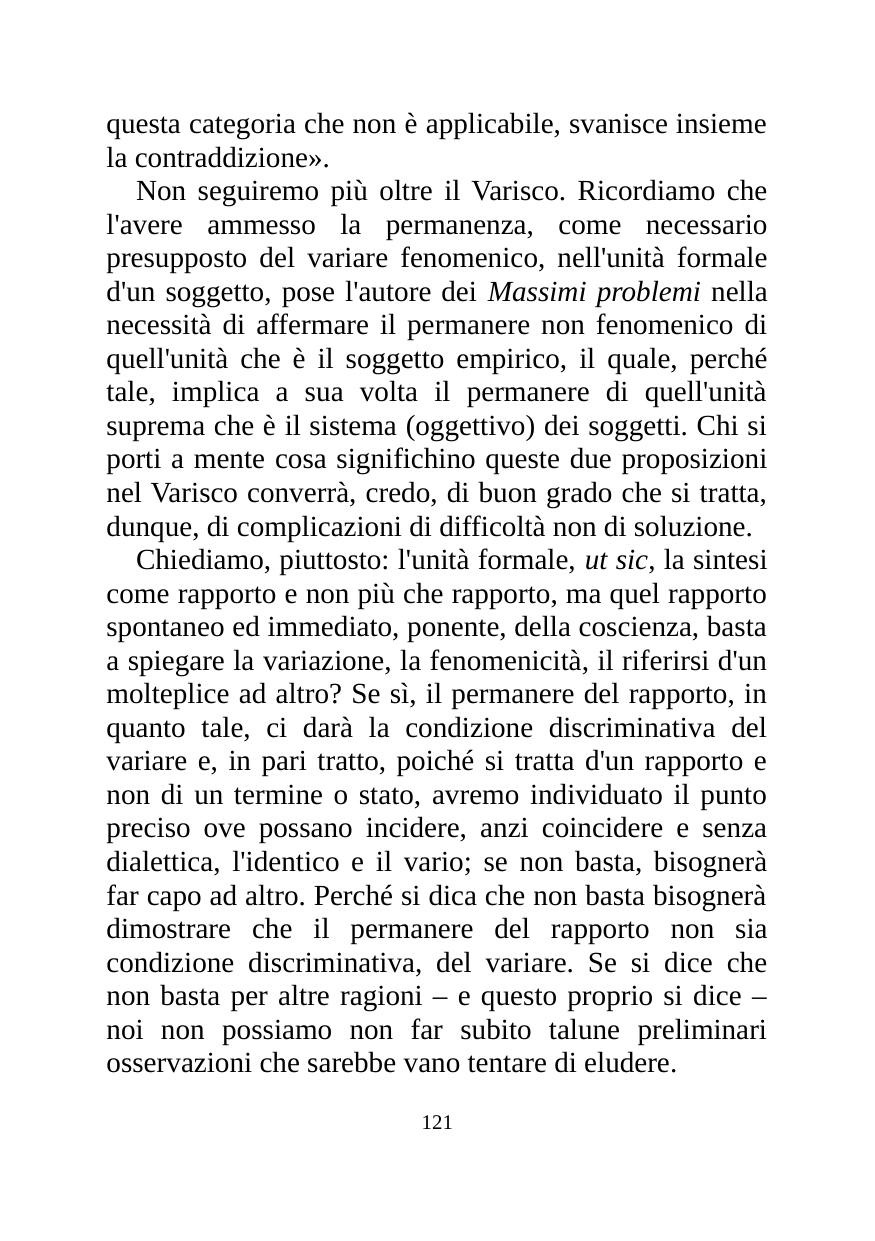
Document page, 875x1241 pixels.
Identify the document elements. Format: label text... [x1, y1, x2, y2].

text Non seguiremo più oltre il Varisco. Ricordiamo che l'avere ammesso la permanenza, come necessario presupposto del variare fenomenico, nell'unità formale d'un soggetto, pose l'autore dei Massimi problemi nella necessità di affermare il permanere non fenomenico di quell'unità che è il soggetto empirico, il quale, perché tale, implica a sua volta il permanere di quell'unità suprema che è il sistema (oggettivo) dei soggetti. Chi si porti a mente cosa significhino queste due proposizioni nel Varisco converrà, credo, di buon grado che si tratta, dunque, di complicazioni di difficoltà non di soluzione. [106, 173, 768, 542]
text questa categoria che non è applicabile, svanisce insieme la contraddizione». [106, 106, 768, 173]
text Chiediamo, piuttosto: l'unità formale, ut sic, la sintesi come rapporto e non più che rapporto, ma quel rapporto spontaneo ed immediato, ponente, della coscienza, basta a spiegare la variazione, la fenomenicità, il riferirsi d'un molteplice ad altro? Se sì, il permanere del rapporto, in quanto tale, ci darà la condizione discriminativa del variare e, in pari tratto, poiché si tratta d'un rapporto e non di un termine o stato, avremo individuato il punto preciso ove possano incidere, anzi coincidere e senza dialettica, l'identico e il vario; se non basta, bisognerà far capo ad altro. Perché si dica che non basta bisognerà dimostrare che il permanere del rapporto non sia condizione discriminativa, del variare. Se si dice che non basta per altre ragioni – e questo proprio si dice – noi non possiamo non far subito talune preliminari osservazioni che sarebbe vano tentare di eludere. [106, 542, 768, 1079]
